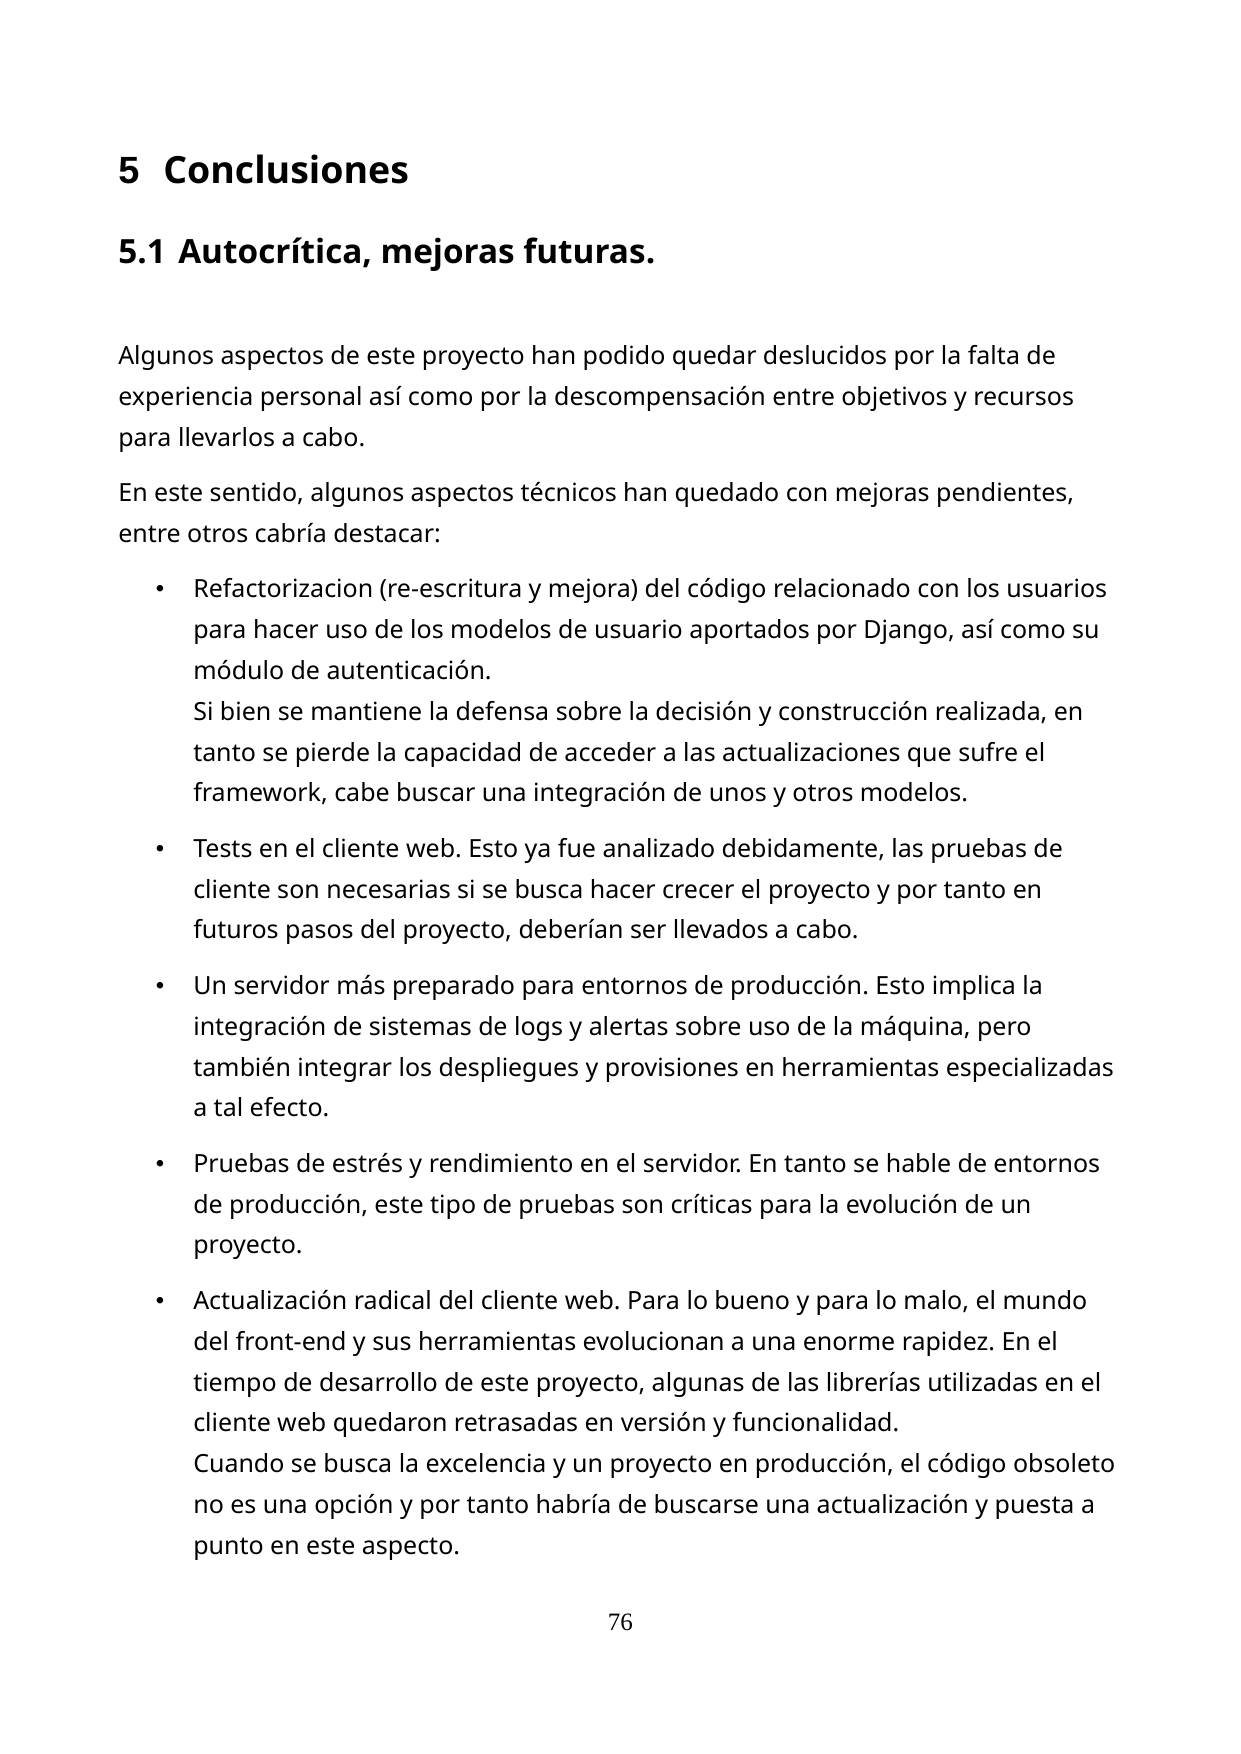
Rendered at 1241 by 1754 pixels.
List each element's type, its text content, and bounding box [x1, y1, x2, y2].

list Pruebas de estrés y rendimiento en el servidor. En tanto se hable de entornos de producción, este tipo de pruebas son críticas para la evolución de un proyecto. [156, 1146, 1122, 1261]
list Tests en el cliente web. Esto ya fue analizado debidamente, las pruebas de cliente son necesarias si se busca hacer crecer el proyecto y por tanto en futuros pasos del proyecto, deberían ser llevados a cabo. [156, 831, 1122, 946]
subtitle Conclusiones [118, 143, 1122, 194]
text Algunos aspectos de este proyecto han podido quedar deslucidos por la falta de experiencia personal así como por la descompensación entre objetivos y recursos para llevarlos a cabo. [118, 285, 1122, 453]
list Actualización radical del cliente web. Para lo bueno y para lo malo, el mundo del front-end y sus herramientas evolucionan a una enorme rapidez. En el tiempo de desarrollo de este proyecto, algunas de las librerías utilizadas en el cliente web quedaron retrasadas en versión y funcionalidad. Cuando se busca la excelencia y un proyecto en producción, el código obsoleto no es una opción y por tanto habría de buscarse una actualización y puesta a punto en este aspecto. [156, 1283, 1122, 1562]
list Un servidor más preparado para entornos de producción. Esto implica la integración de sistemas de logs y alertas sobre uso de la máquina, pero también integrar los despliegues y provisiones en herramientas especializadas a tal efecto. [156, 968, 1122, 1124]
subtitle Autocrítica, mejoras futuras. [118, 227, 1122, 273]
list Refactorizacion (re-escritura y mejora) del código relacionado con los usuarios para hacer uso de los modelos de usuario aportados por Django, así como su módulo de autenticación. Si bien se mantiene la defensa sobre la decisión y construcción realizada, en tanto se pierde la capacidad de acceder a las actualizaciones que sufre el framework, cabe buscar una integración de unos y otros modelos. [156, 571, 1122, 809]
text En este sentido, algunos aspectos técnicos han quedado con mejoras pendientes, entre otros cabría destacar: [118, 475, 1122, 549]
